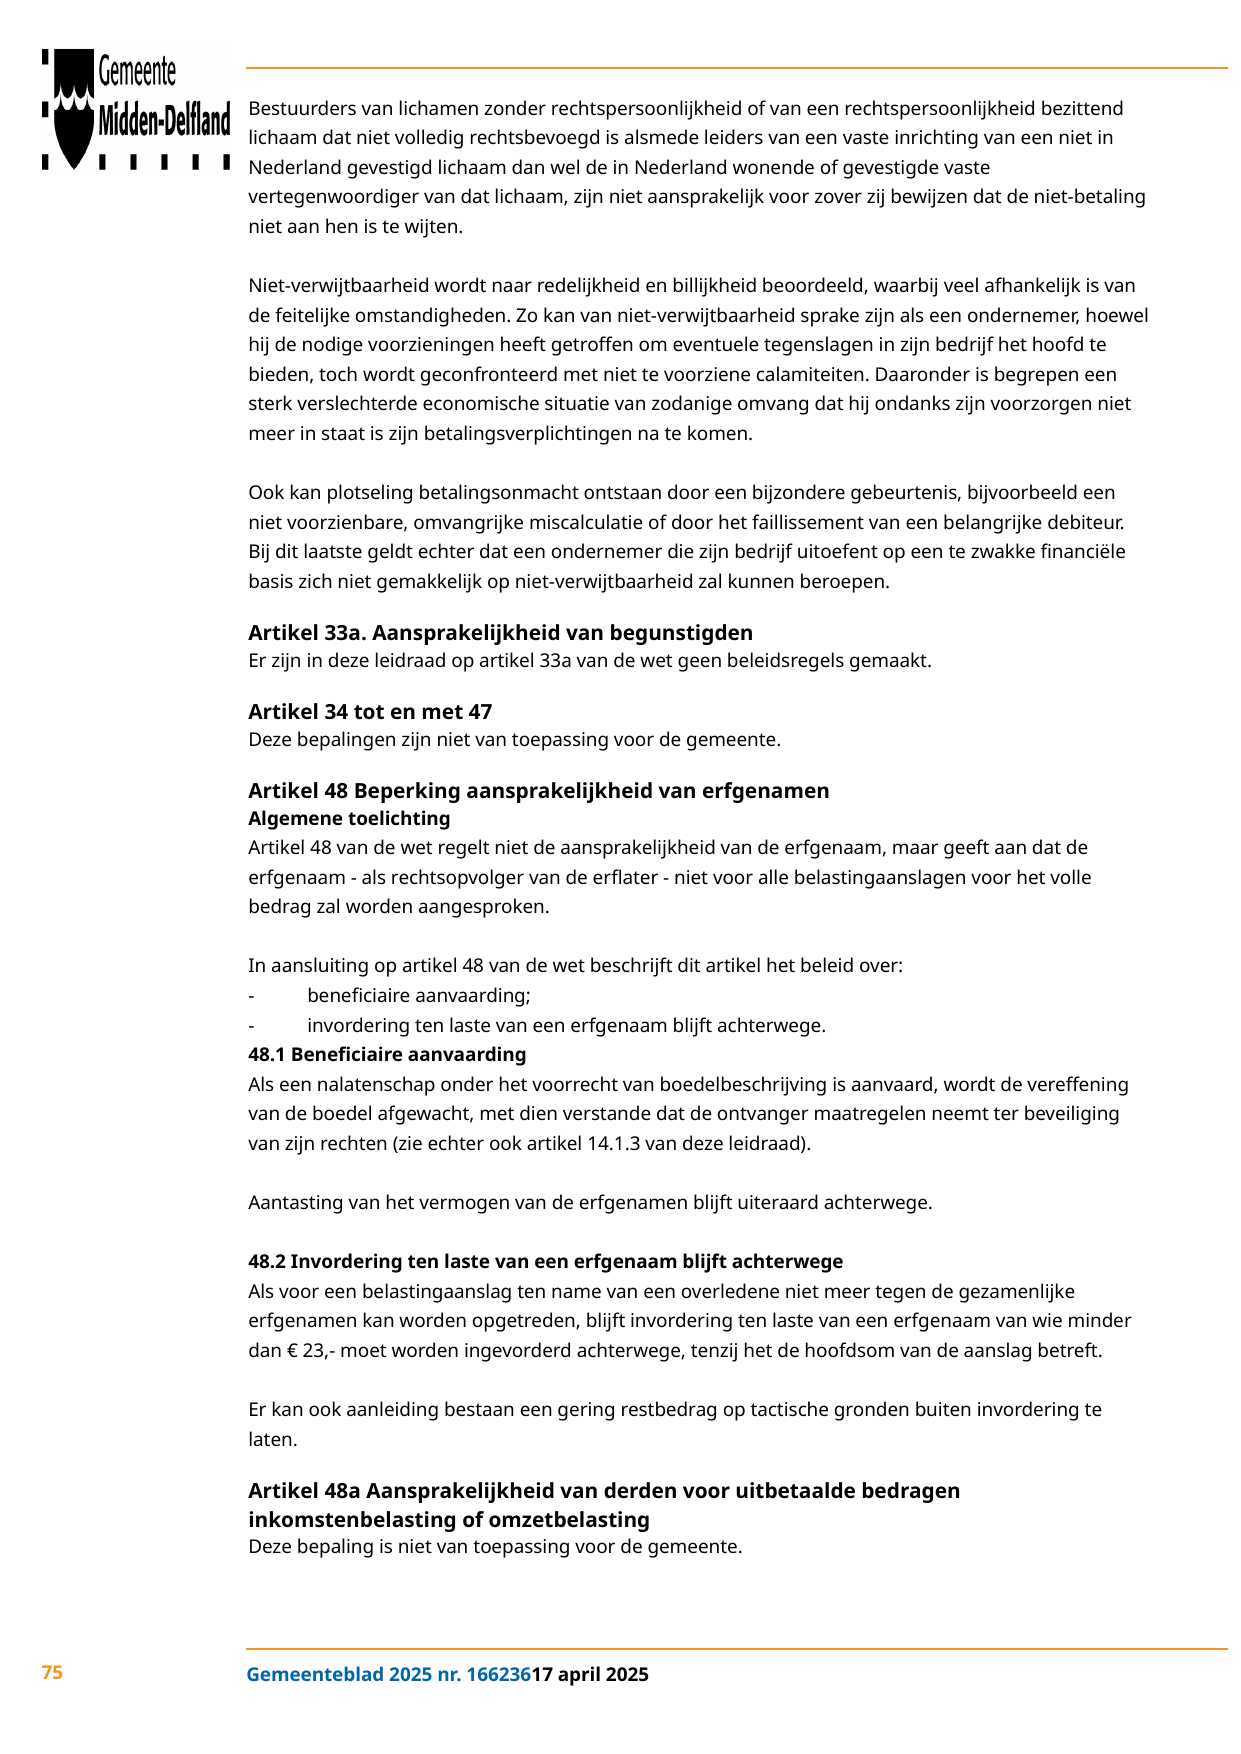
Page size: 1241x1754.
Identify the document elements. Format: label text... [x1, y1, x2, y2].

text Er kan ook aanleiding bestaan een gering restbedrag op tactische gronden buiten invordering te laten. [248, 1396, 1152, 1452]
list beneficiaire aanvaarding; [248, 982, 1152, 1008]
text Algemene toelichting [248, 805, 1152, 830]
text Bestuurders van lichamen zonder rechtspersoonlijkheid of van een rechtspersoonlijkheid bezittend lichaam dat niet volledig rechtsbevoegd is alsmede leiders van een vaste inrichting van een niet in Nederland gevestigd lichaam dan wel de in Nederland wonende of gevestigde vaste vertegenwoordiger van dat lichaam, zijn niet aansprakelijk voor zover zij bewijzen dat de niet-betaling niet aan hen is te wijten. [248, 95, 1152, 239]
text Als voor een belastingaanslag ten name van een overledene niet meer tegen de gezamenlijke erfgenamen kan worden opgetreden, blijft invordering ten laste van een erfgenaam van wie minder dan € 23,- moet worden ingevorderd achterwege, tenzij het de hoofdsom van de aanslag betreft. [248, 1278, 1152, 1363]
text Niet-verwijtbaarheid wordt naar redelijkheid en billijkheid beoordeeld, waarbij veel afhankelijk is van de feitelijke omstandigheden. Zo kan van niet-verwijtbaarheid sprake zijn als een ondernemer, hoewel hij de nodige voorzieningen heeft getroffen om eventuele tegenslagen in zijn bedrijf het hoofd te bieden, toch wordt geconfronteerd met niet te voorziene calamiteiten. Daaronder is begrepen een sterk verslechterde economische situatie van zodanige omvang dat hij ondanks zijn voorzorgen niet meer in staat is zijn betalingsverplichtingen na te komen. [248, 272, 1152, 446]
text Als een nalatenschap onder het voorrecht van boedelbeschrijving is aanvaard, wordt de vereffening van de boedel afgewacht, met dien verstande dat de ontvanger maatregelen neemt ter beveiliging van zijn rechten (zie echter ook artikel 14.1.3 van deze leidraad). [248, 1071, 1152, 1156]
list invordering ten laste van een erfgenaam blijft achterwege. [248, 1012, 1152, 1037]
text 48.2 Invordering ten laste van een erfgenaam blijft achterwege [248, 1248, 1152, 1274]
text Artikel 48a Aansprakelijkheid van derden voor uitbetaalde bedragen inkomstenbelasting of omzetbelasting [248, 1476, 1152, 1533]
text Aantasting van het vermogen van de erfgenamen blijft uiteraard achterwege. [248, 1189, 1152, 1215]
text Artikel 48 Beperking aansprakelijkheid van erfgenamen [248, 776, 1152, 805]
text Artikel 33a. Aansprakelijkheid van begunstigden [248, 618, 1152, 647]
text Artikel 48 van de wet regelt niet de aansprakelijkheid van de erfgenaam, maar geeft aan dat de erfgenaam - als rechtsopvolger van de erflater - niet voor alle belastingaanslagen voor het volle bedrag zal worden aangesproken. [248, 834, 1152, 919]
text Artikel 34 tot en met 47 [248, 697, 1152, 726]
text 48.1 Beneficiaire aanvaarding [248, 1041, 1152, 1067]
text Deze bepalingen zijn niet van toepassing voor de gemeente. [248, 726, 1152, 752]
text Ook kan plotseling betalingsonmacht ontstaan door een bijzondere gebeurtenis, bijvoorbeeld een niet voorzienbare, omvangrijke miscalculatie of door het faillissement van een belangrijke debiteur. Bij dit laatste geldt echter dat een ondernemer die zijn bedrijf uitoefent op een te zwakke financiële basis zich niet gemakkelijk op niet-verwijtbaarheid zal kunnen beroepen. [248, 479, 1152, 594]
picture [41, 47, 231, 172]
text In aansluiting op artikel 48 van de wet beschrijft dit artikel het beleid over: [248, 953, 1152, 978]
text Deze bepaling is niet van toepassing voor de gemeente. [248, 1533, 1152, 1559]
text Er zijn in deze leidraad op artikel 33a van de wet geen beleidsregels gemaakt. [248, 647, 1152, 673]
